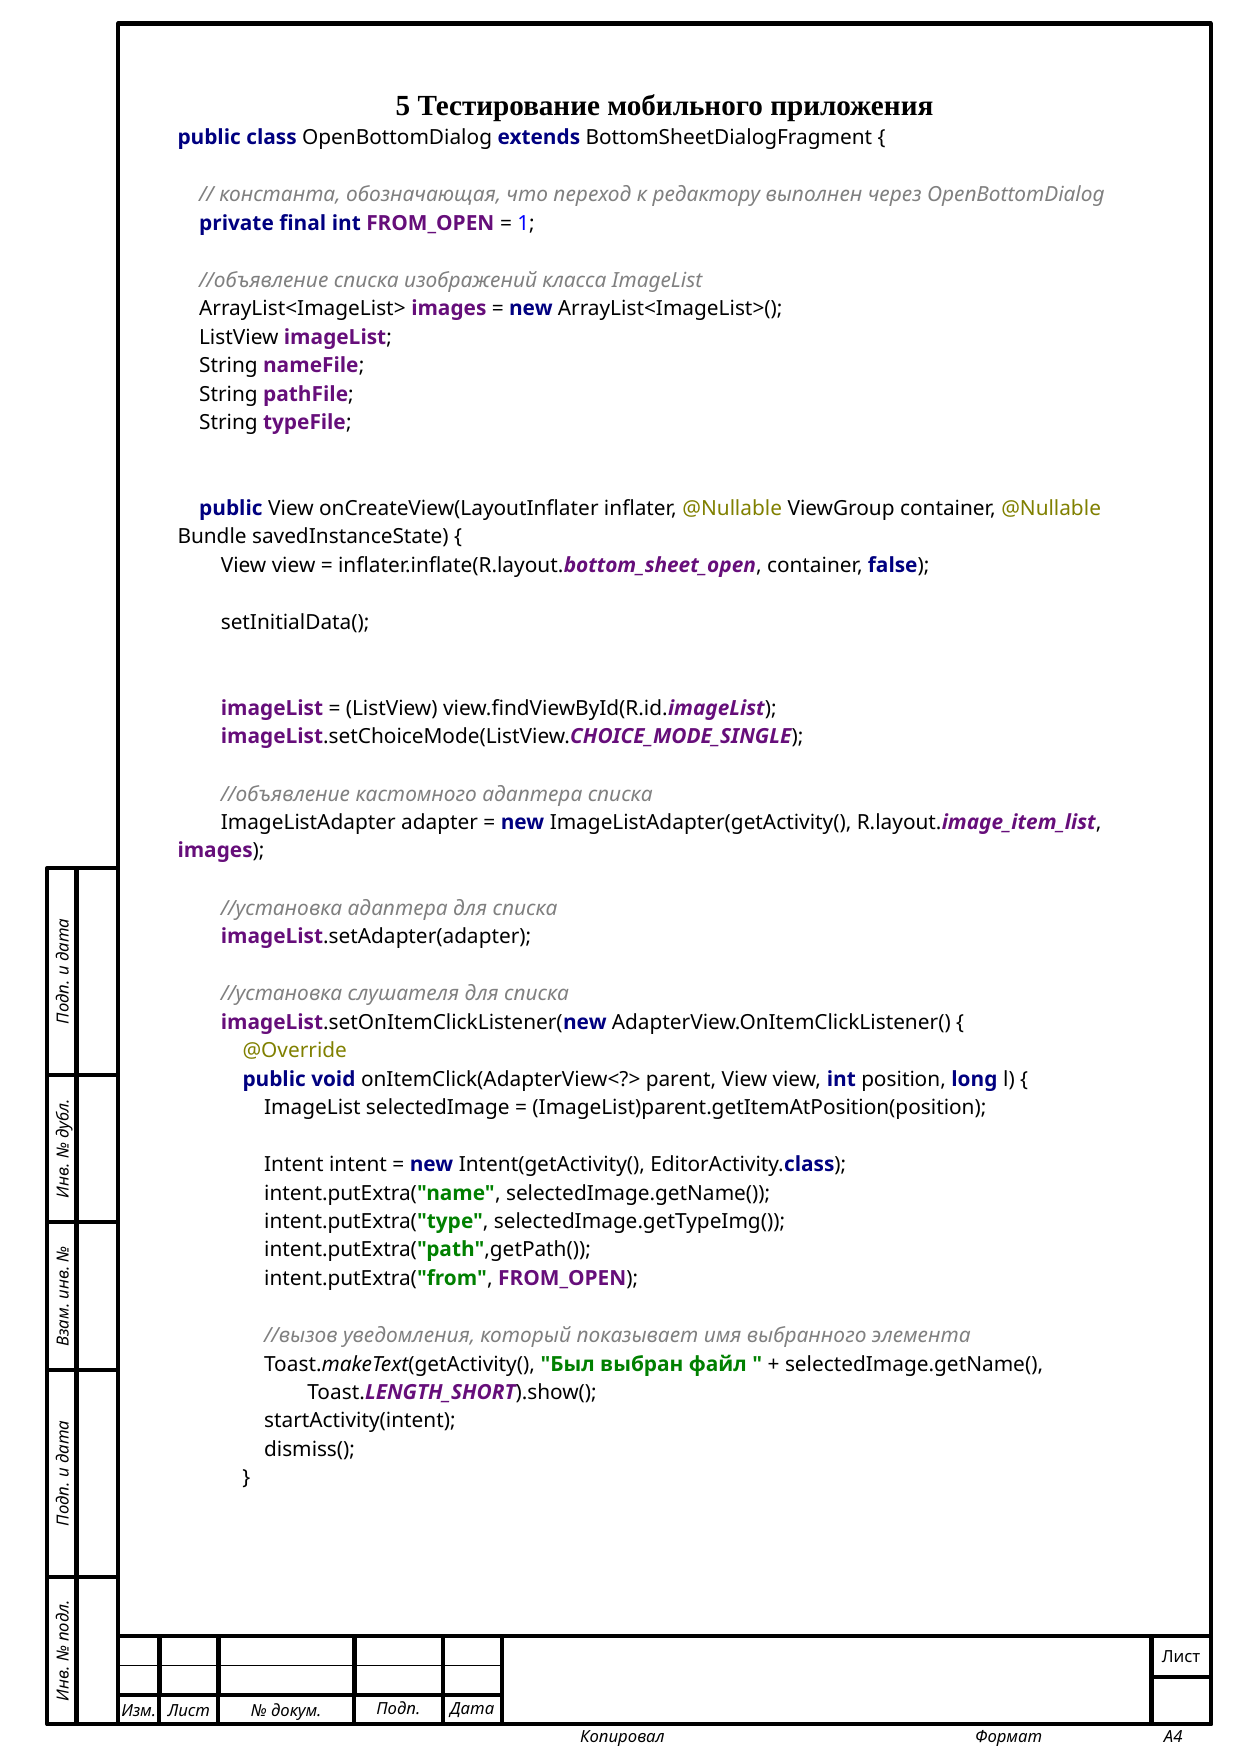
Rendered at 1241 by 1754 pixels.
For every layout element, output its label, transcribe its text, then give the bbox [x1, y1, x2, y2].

subtitle Тестирование мобильного приложения [177, 88, 1152, 122]
text public class OpenBottomDialog extends BottomSheetDialogFragment { // константа, обозначающая, что переход к редактору выполнен через OpenBottomDialog private final int FROM_OPEN = 1; //объявление списка изображений класса ImageList ArrayList<ImageList> images = new ArrayList<ImageList>(); ListView imageList; String nameFile; String pathFile; String typeFile; public View onCreateView(LayoutInflater inflater, @Nullable ViewGroup container, @Nullable Bundle savedInstanceState) { View view = inflater.inflate(R.layout.bottom_sheet_open, container, false); setInitialData(); imageList = (ListView) view.findViewById(R.id.imageList); imageList.setChoiceMode(ListView.CHOICE_MODE_SINGLE); //объявление кастомного адаптера списка ImageListAdapter adapter = new ImageListAdapter(getActivity(), R.layout.image_item_list, images); //установка адаптера для списка imageList.setAdapter(adapter); //установка слушателя для списка imageList.setOnItemClickListener(new AdapterView.OnItemClickListener() { @Override public void onItemClick(AdapterView<?> parent, View view, int position, long l) { ImageList selectedImage = (ImageList)parent.getItemAtPosition(position); Intent intent = new Intent(getActivity(), EditorActivity.class); intent.putExtra("name", selectedImage.getName()); intent.putExtra("type", selectedImage.getTypeImg()); intent.putExtra("path",getPath()); intent.putExtra("from", FROM_OPEN); //вызов уведомления, который показывает имя выбранного элемента Toast.makeText(getActivity(), "Был выбран файл " + selectedImage.getName(), Toast.LENGTH_SHORT).show(); startActivity(intent); dismiss(); } [177, 122, 1152, 1491]
